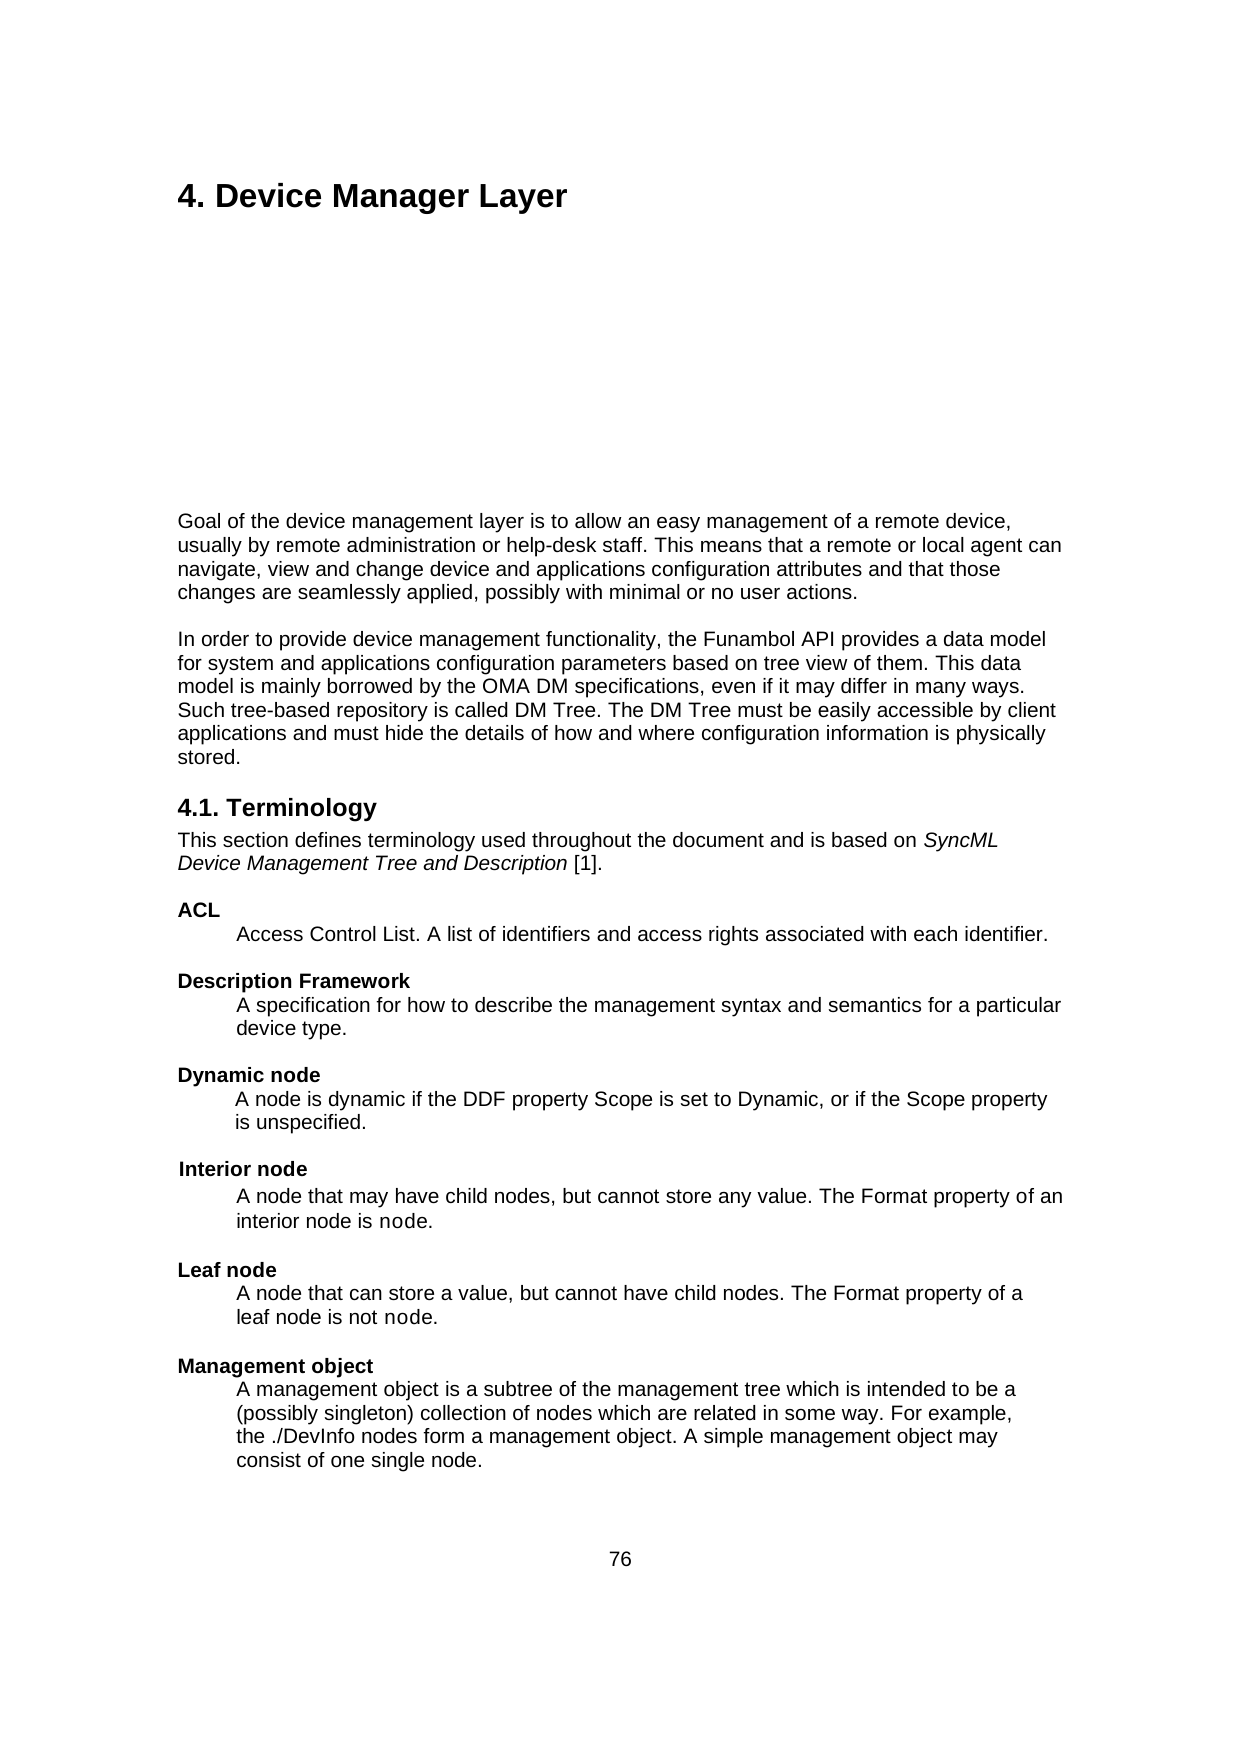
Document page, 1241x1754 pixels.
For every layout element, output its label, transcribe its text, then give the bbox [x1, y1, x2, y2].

text Dynamic node [177, 1064, 1063, 1087]
text Description Framework [177, 969, 1063, 993]
text Leaf node [177, 1258, 1063, 1282]
text Goal of the device management layer is to allow an easy management of a remote device, usually by remote administration or help-desk staff. This means that a remote or local agent can navigate, view and change device and applications configuration attributes and that those changes are seamlessly applied, possibly with minimal or no user actions. [177, 510, 1063, 604]
text Such tree-based repository is called DM Tree. The DM Tree must be easily accessible by client applications and must hide the details of how and where configuration information is physically stored. [177, 698, 1063, 769]
subtitle Device Manager Layer [177, 177, 1063, 215]
text In order to provide device management functionality, the Funambol API provides a data model for system and applications configuration parameters based on tree view of them. This data model is mainly borrowed by the OMA DM specifications, even if it may differ in many ways. [177, 628, 1063, 698]
text A node that may have child nodes, but cannot store any value. The Format property of an interior node is node. [236, 1181, 1063, 1235]
text Interior node [178, 1158, 1063, 1181]
subtitle Terminology [177, 794, 1063, 822]
text A node that can store a value, but cannot have child nodes. The Format property of a leaf node is not node. [236, 1282, 1063, 1331]
text This section defines terminology used throughout the document and is based on SyncML Device Management Tree and Description [1]. [177, 828, 1063, 875]
text A management object is a subtree of the management tree which is intended to be a (possibly singleton) collection of nodes which are related in some way. For example, the ./DevInfo nodes form a management object. A simple management object may consist of one single node. [236, 1378, 1063, 1472]
text A node is dynamic if the DDF property Scope is set to Dynamic, or if the Scope property [235, 1087, 1063, 1111]
text Access Control List. A list of identifiers and access rights associated with each identifier. [236, 922, 1063, 946]
text A specification for how to describe the management syntax and semantics for a particular device type. [236, 993, 1063, 1040]
text Management object [177, 1354, 1063, 1378]
text is unspecified. [235, 1111, 1063, 1134]
text ACL [177, 899, 1063, 922]
